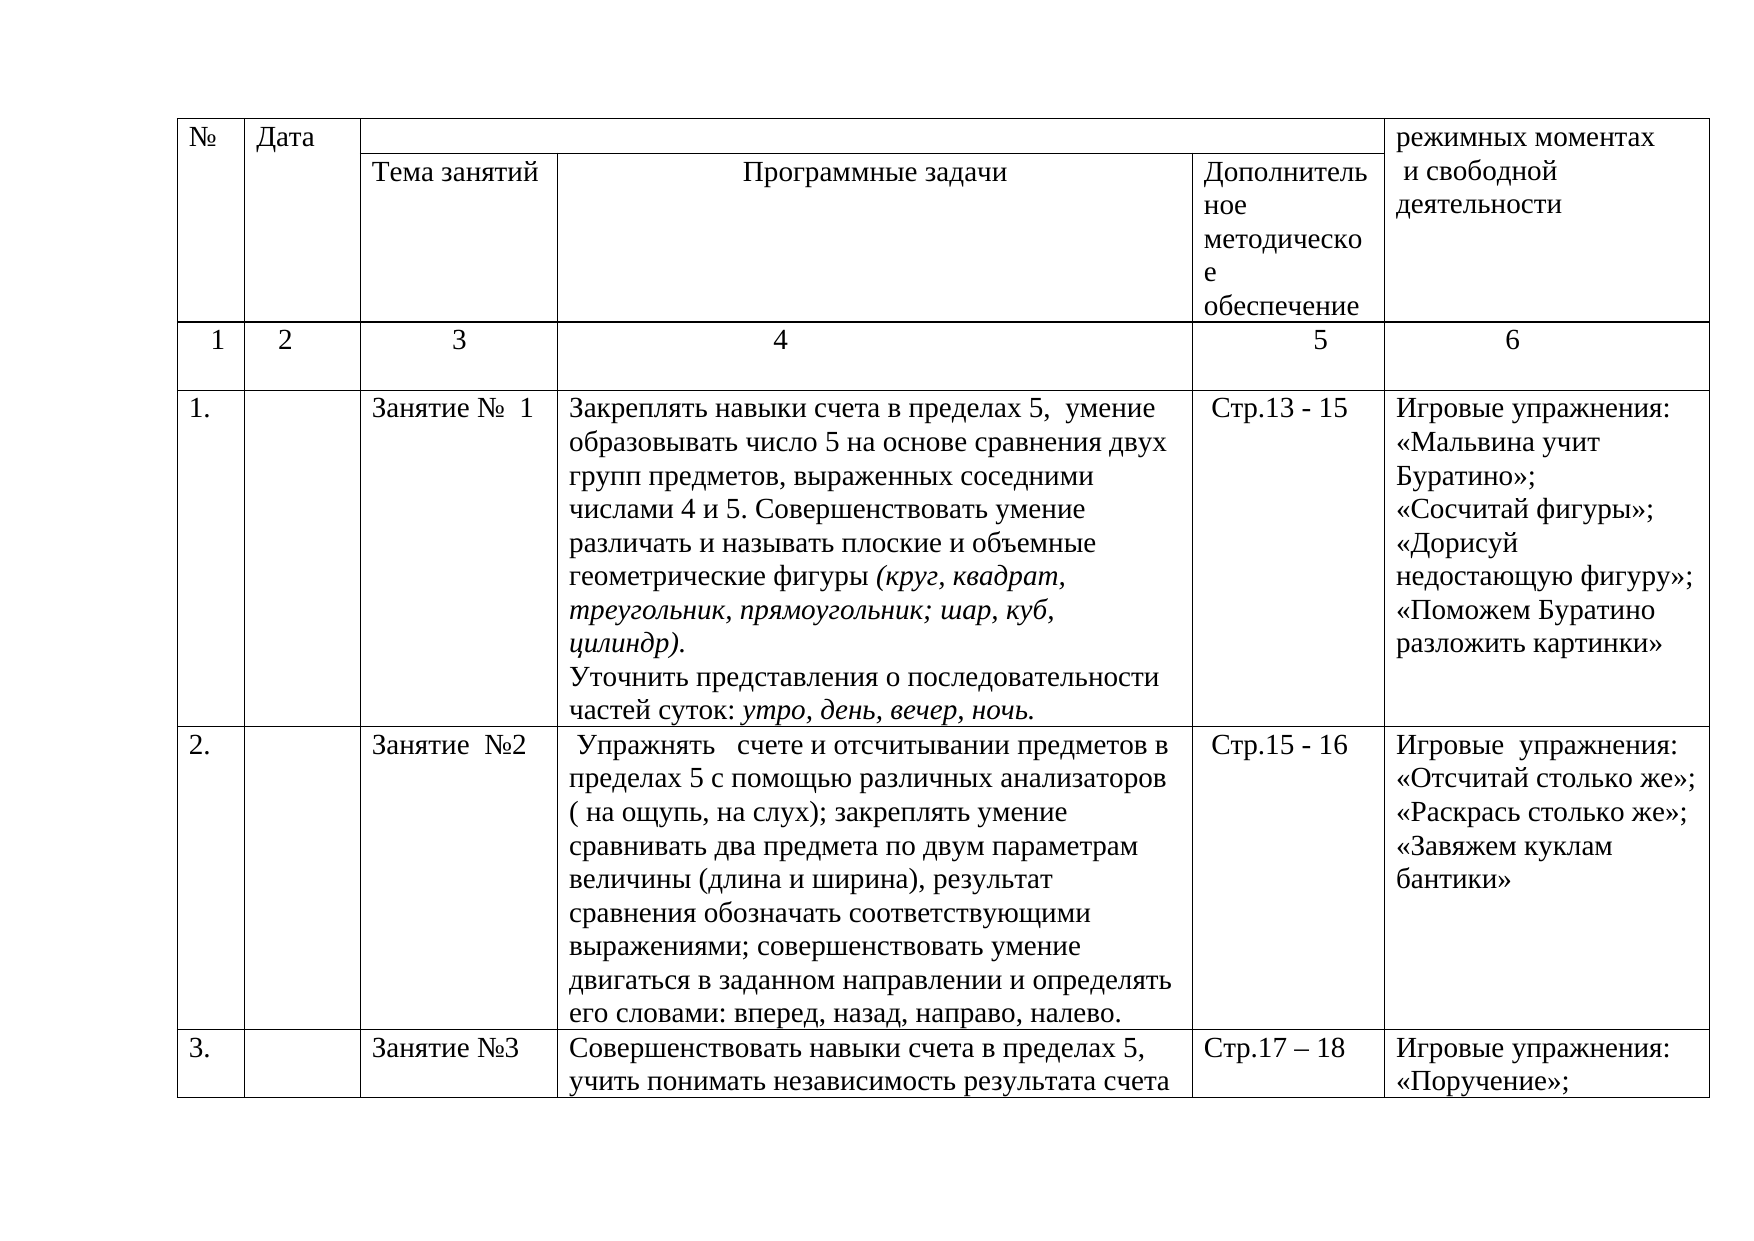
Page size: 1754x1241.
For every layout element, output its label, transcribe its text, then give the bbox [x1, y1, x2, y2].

table_cell 5 [1193, 323, 1384, 389]
table_cell 3 [361, 323, 557, 389]
table_cell Тема занятий [361, 154, 557, 321]
table_header Дата [245, 119, 360, 321]
table_cell Занятие №3 [361, 1030, 557, 1097]
table_header [361, 119, 1384, 153]
table_cell Стр.13 - 15 [1193, 391, 1384, 726]
table_header № [178, 119, 244, 321]
table_cell Занятие № 1 [361, 391, 557, 726]
table_cell 1. [178, 391, 244, 726]
table_cell Стр.15 - 16 [1193, 727, 1384, 1029]
table_header режимных моментах и свободной деятельности [1385, 119, 1709, 321]
table_cell Игровые упражнения: «Поручение»; [1385, 1030, 1709, 1097]
table_cell [245, 391, 360, 726]
table_cell 3. [178, 1030, 244, 1097]
table_cell Совершенствовать навыки счета в пределах 5, учить понимать независимость результата счета [558, 1030, 1192, 1097]
table_cell [245, 1030, 360, 1097]
table_cell Стр.17 – 18 [1193, 1030, 1384, 1097]
table_cell 2. [178, 727, 244, 1029]
table_cell Закреплять навыки счета в пределах 5, умение образовывать число 5 на основе сравнения двух групп предметов, выраженных соседними числами 4 и 5. Совершенствовать умение различать и называть плоские и объемные геометрические фигуры (круг, квадрат, треугольник, прямоугольник; шар, куб, цилиндр). Уточнить представления о последовательности частей суток: утро, день, вечер, ночь. [558, 391, 1192, 726]
table_cell Упражнять счете и отсчитывании предметов в пределах 5 с помощью различных анализаторов ( на ощупь, на слух); закреплять умение сравнивать два предмета по двум параметрам величины (длина и ширина), результат сравнения обозначать соответствующими выражениями; совершенствовать умение двигаться в заданном направлении и определять его словами: вперед, назад, направо, налево. [558, 727, 1192, 1029]
table_cell [245, 727, 360, 1029]
table_cell Дополнительное методическое обеспечение [1193, 154, 1384, 321]
table_cell 2 [245, 323, 360, 389]
table_cell 1 [178, 323, 244, 389]
table_cell Программные задачи [558, 154, 1192, 321]
table_cell Игровые упражнения: «Отсчитай столько же»; «Раскрась столько же»; «Завяжем куклам бантики» [1385, 727, 1709, 1029]
table_cell 4 [558, 323, 1192, 389]
table_cell Занятие №2 [361, 727, 557, 1029]
table_cell 6 [1385, 323, 1709, 389]
table_cell Игровые упражнения: «Мальвина учит Буратино»; «Сосчитай фигуры»; «Дорисуй недостающую фигуру»; «Поможем Буратино разложить картинки» [1385, 391, 1709, 726]
